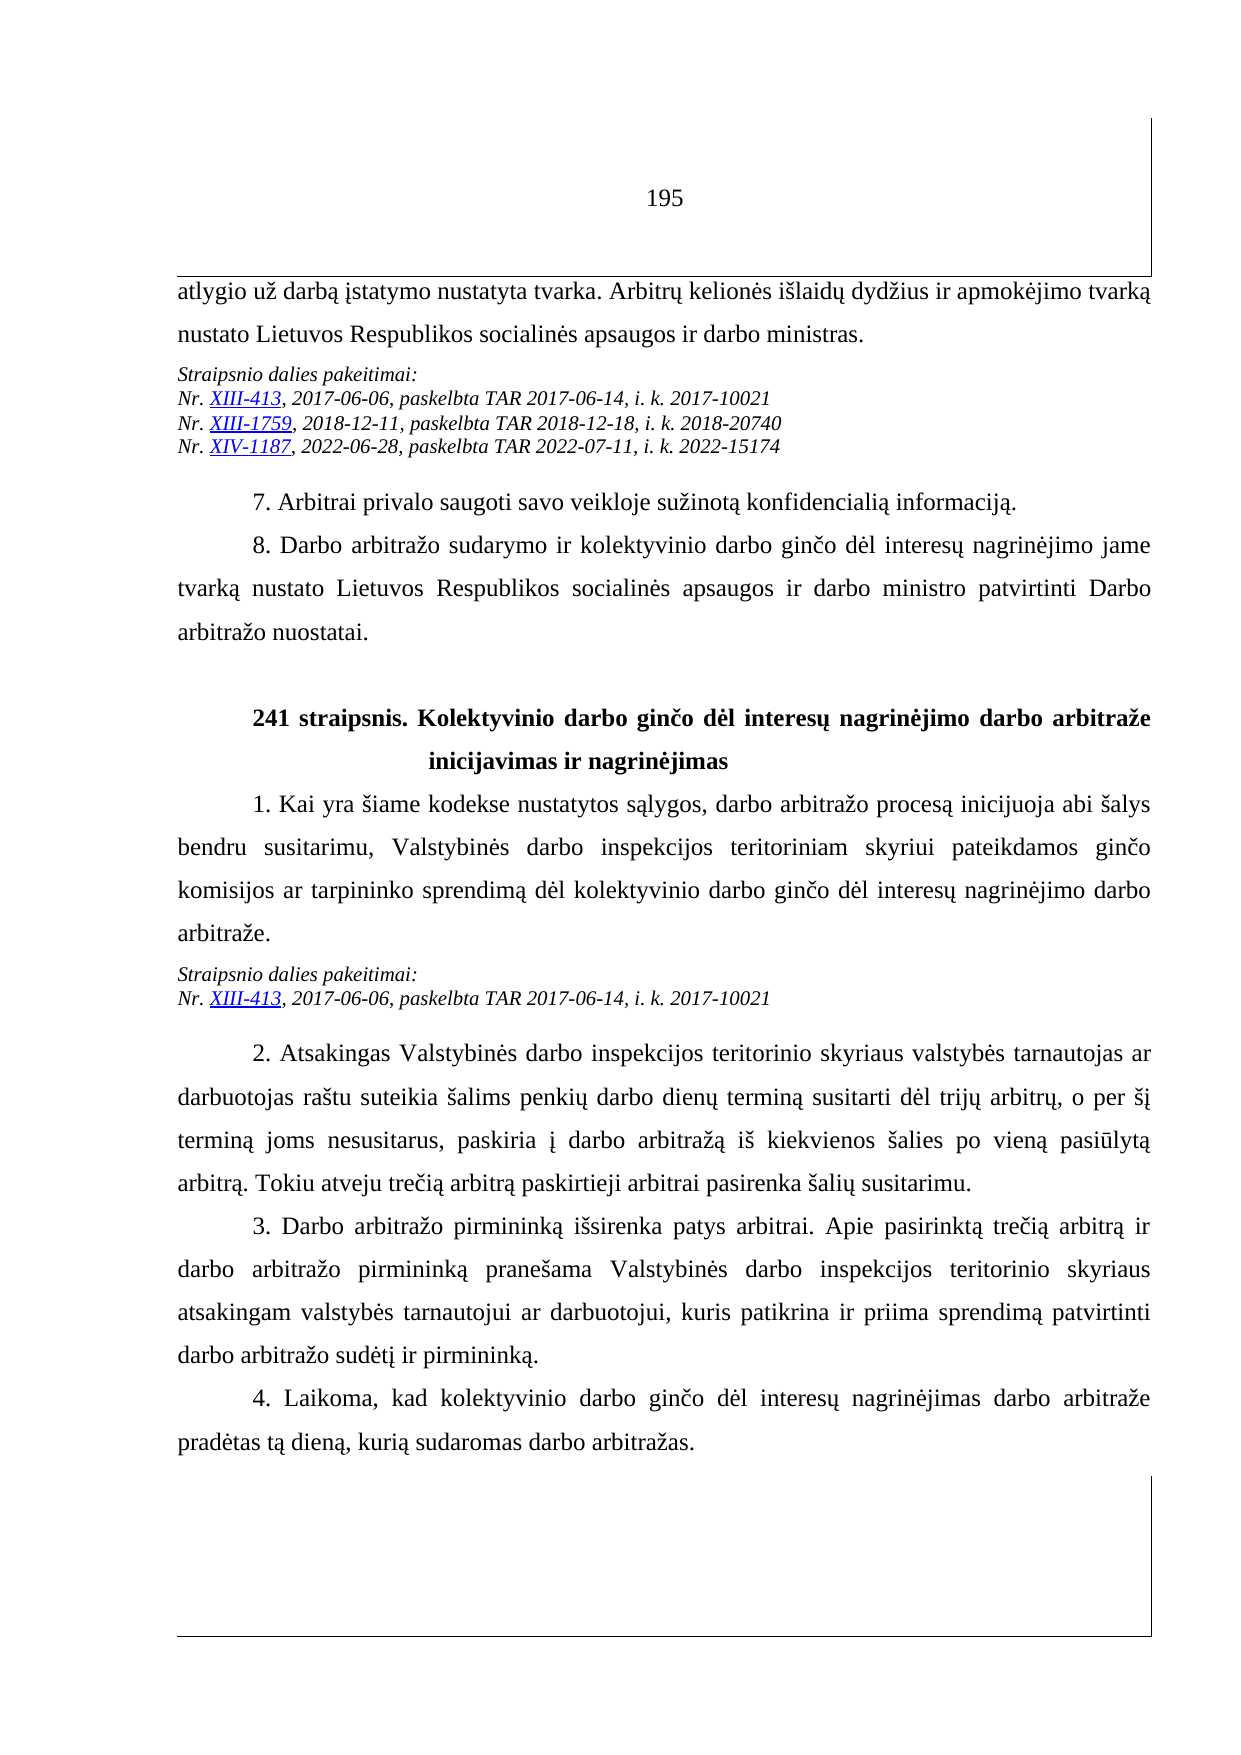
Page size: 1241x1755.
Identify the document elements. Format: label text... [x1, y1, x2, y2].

text Nr. XIII-1759, 2018-12-11, paskelbta TAR 2018-12-18, i. k. 2018-20740 [177, 410, 1152, 434]
text 1. Kai yra šiame kodekse nustatytos sąlygos, darbo arbitražo procesą inicijuoja abi šalys bendru susitarimu, Valstybinės darbo inspekcijos teritoriniam skyriui pateikdamos ginčo komisijos ar tarpininko sprendimą dėl kolektyvinio darbo ginčo dėl interesų nagrinėjimo darbo arbitraže. [177, 789, 1152, 947]
text 8. Darbo arbitražo sudarymo ir kolektyvinio darbo ginčo dėl interesų nagrinėjimo jame tvarką nustato Lietuvos Respublikos socialinės apsaugos ir darbo ministro patvirtinti Darbo arbitražo nuostatai. [177, 530, 1152, 645]
text Nr. XIII-413, 2017-06-06, paskelbta TAR 2017-06-14, i. k. 2017-10021 [177, 386, 1152, 410]
text Straipsnio dalies pakeitimai: [177, 962, 1152, 986]
text Straipsnio dalies pakeitimai: [177, 362, 1152, 386]
subtitle 241 straipsnis. Kolektyvinio darbo ginčo dėl interesų nagrinėjimo darbo arbitraže inicijavimas ir nagrinėjimas [252, 703, 1152, 775]
text Nr. XIV-1187, 2022-06-28, paskelbta TAR 2022-07-11, i. k. 2022-15174 [177, 434, 1152, 458]
text 4. Laikoma, kad kolektyvinio darbo ginčo dėl interesų nagrinėjimas darbo arbitraže pradėtas tą dieną, kurią sudaromas darbo arbitražas. [177, 1383, 1152, 1455]
text Nr. XIII-413, 2017-06-06, paskelbta TAR 2017-06-14, i. k. 2017-10021 [177, 986, 1152, 1010]
text 3. Darbo arbitražo pirmininką išsirenka patys arbitrai. Apie pasirinktą trečią arbitrą ir darbo arbitražo pirmininką pranešama Valstybinės darbo inspekcijos teritorinio skyriaus atsakingam valstybės tarnautojui ar darbuotojui, kuris patikrina ir priima sprendimą patvirtinti darbo arbitražo sudėtį ir pirmininką. [177, 1211, 1152, 1369]
text 7. Arbitrai privalo saugoti savo veikloje sužinotą konfidencialią informaciją. [177, 487, 1152, 516]
text 2. Atsakingas Valstybinės darbo inspekcijos teritorinio skyriaus valstybės tarnautojas ar darbuotojas raštu suteikia šalims penkių darbo dienų terminą susitarti dėl trijų arbitrų, o per šį terminą joms nesusitarus, paskiria į darbo arbitražą iš kiekvienos šalies po vieną pasiūlytą arbitrą. Tokiu atveju trečią arbitrą paskirtieji arbitrai pasirenka šalių susitarimu. [177, 1038, 1152, 1197]
text atlygio už darbą įstatymo nustatyta tvarka. Arbitrų kelionės išlaidų dydžius ir apmokėjimo tvarką nustato Lietuvos Respublikos socialinės apsaugos ir darbo ministras. [177, 276, 1152, 348]
